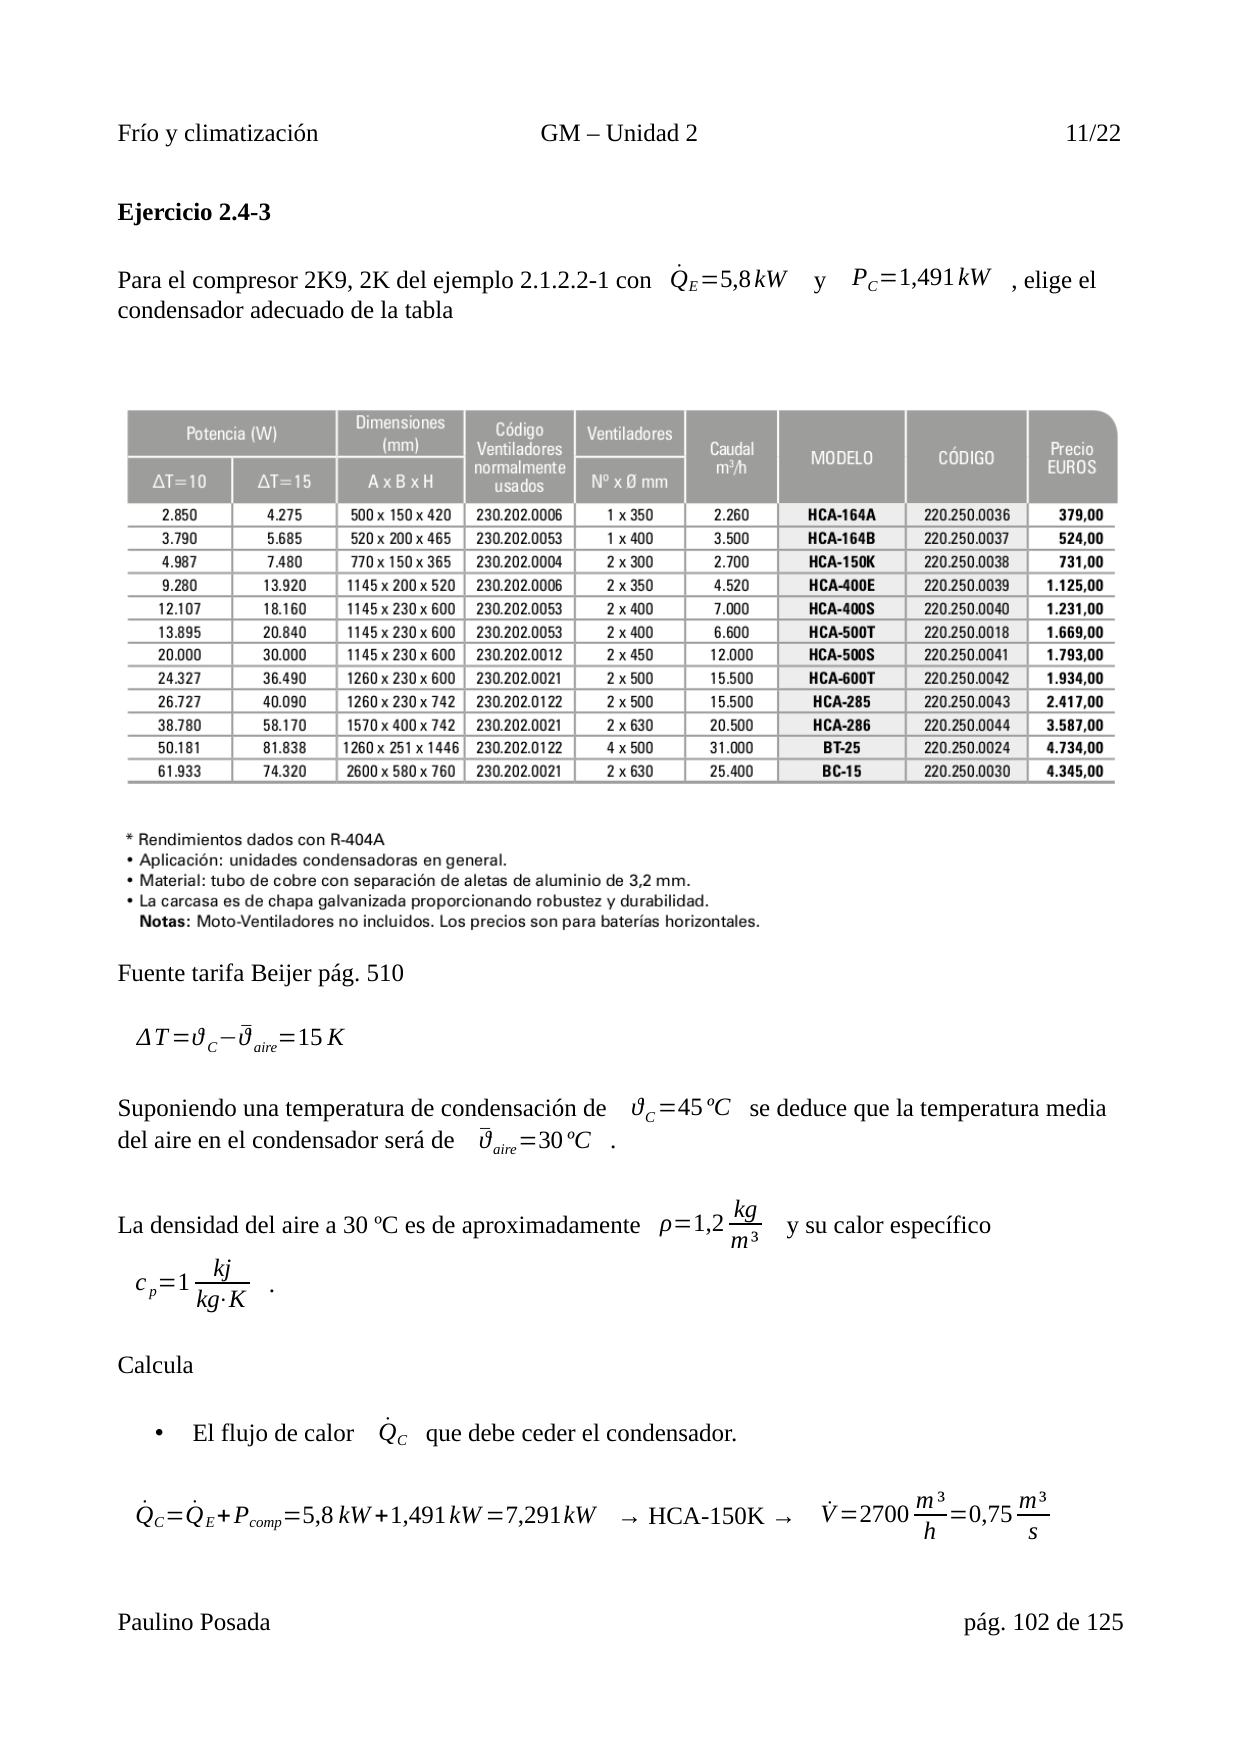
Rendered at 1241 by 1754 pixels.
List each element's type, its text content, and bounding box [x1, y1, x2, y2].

list El flujo de calor que debe ceder el condensador. [155, 1417, 1123, 1449]
text Para el compresor 2K9, 2K del ejemplo 2.1.2.2-1 con y , elige el condensador adecuado de la tabla [117, 263, 1123, 324]
text Fuente tarifa Beijer pág. 510 [117, 958, 1123, 987]
text La densidad del aire a 30 ºC es de aproximadamente y su calor específico . [117, 1195, 1123, 1313]
text → HCA-150K → [117, 1486, 1123, 1545]
picture [118, 402, 1123, 935]
text Calcula [117, 1351, 1123, 1379]
text Suponiendo una temperatura de condensación de se deduce que la temperatura media del aire en el condensador será de . [117, 1093, 1123, 1158]
text Ejercicio 2.4-3 [117, 197, 1123, 226]
